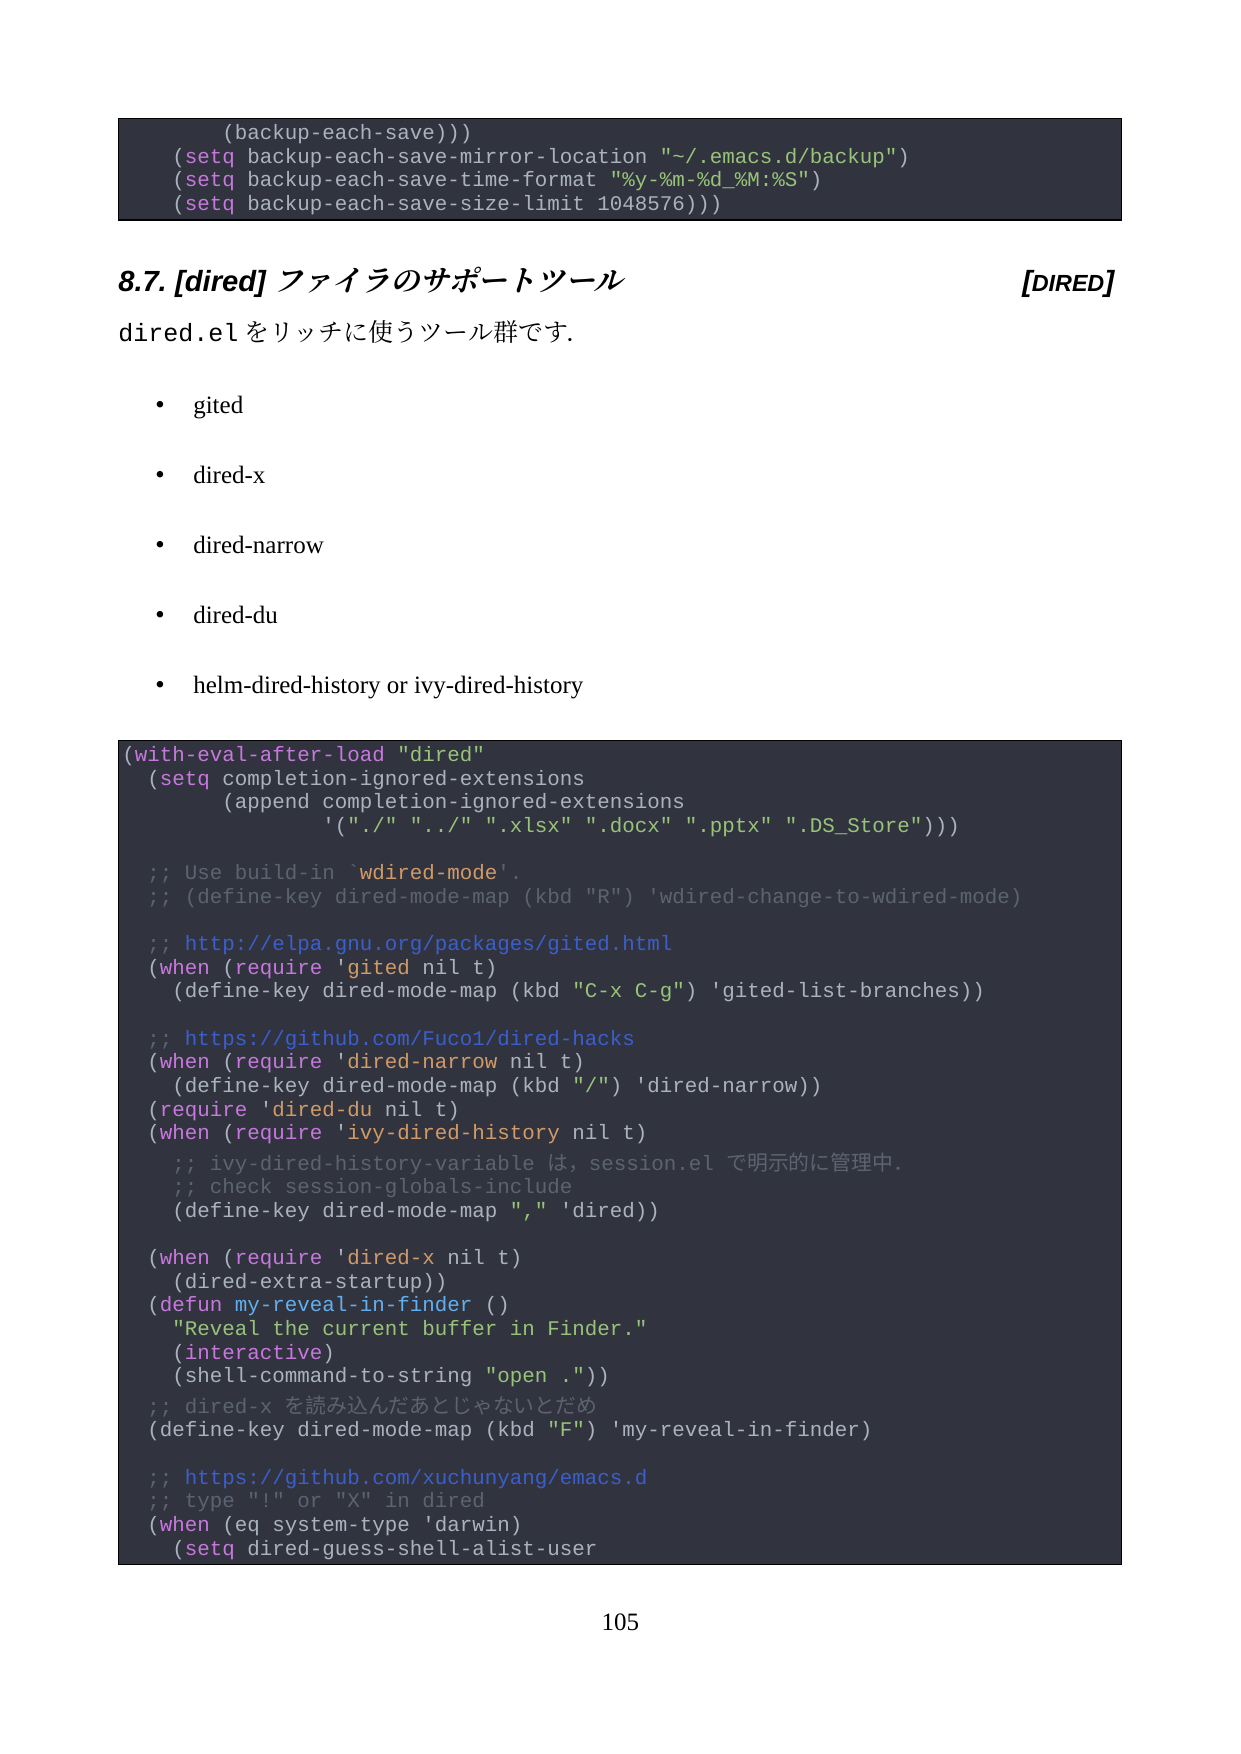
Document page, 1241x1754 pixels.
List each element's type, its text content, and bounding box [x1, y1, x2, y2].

text ;; https://github.com/xuchunyang/emacs.d [119, 1463, 1121, 1486]
text ;; check session-globals-include [119, 1172, 1121, 1196]
text (when (require 'gited nil t) [119, 953, 1121, 976]
text ;; http://elpa.gnu.org/packages/gited.html [119, 929, 1121, 953]
text (when (require 'dired-x nil t) [119, 1243, 1121, 1267]
text (define-key dired-mode-map (kbd "C-x C-g") 'gited-list-branches)) [119, 976, 1121, 1000]
text (when (require 'dired-narrow nil t) [119, 1047, 1121, 1071]
text (dired-extra-startup)) [119, 1267, 1121, 1291]
text (setq completion-ignored-extensions [119, 763, 1121, 787]
text (require 'dired-du nil t) [119, 1094, 1121, 1118]
text '("./" "../" ".xlsx" ".docx" ".pptx" ".DS_Store"))) [119, 811, 1121, 834]
text (setq backup-each-save-mirror-location "~/.emacs.d/backup") [119, 142, 1121, 165]
text ;; https://github.com/Fuco1/dired-hacks [119, 1024, 1121, 1047]
text (define-key dired-mode-map "," 'dired)) [119, 1196, 1121, 1219]
text (defun my-reveal-in-finder () [119, 1291, 1121, 1314]
text "Reveal the current buffer in Finder." [119, 1314, 1121, 1338]
list dired-narrow [156, 530, 1122, 587]
subtitle [dired] ファイラのサポートツール [dired] [118, 258, 1122, 300]
text (setq dired-guess-shell-alist-user [119, 1534, 1121, 1564]
text dired.el をリッチに使うツール群です． [118, 312, 1122, 377]
text (setq backup-each-save-time-format "%y-%m-%d_%M:%S") [119, 165, 1121, 189]
text ;; Use build-in `wdired-mode'. [119, 858, 1121, 882]
text (backup-each-save))) [119, 119, 1121, 142]
list gited [156, 390, 1122, 447]
text (define-key dired-mode-map (kbd "/") 'dired-narrow)) [119, 1071, 1121, 1094]
text (when (require 'ivy-dired-history nil t) [119, 1118, 1121, 1142]
text (define-key dired-mode-map (kbd "F") 'my-reveal-in-finder) [119, 1416, 1121, 1439]
text (setq backup-each-save-size-limit 1048576))) [119, 189, 1121, 219]
text ;; (define-key dired-mode-map (kbd "R") 'wdired-change-to-wdired-mode) [119, 882, 1121, 905]
text (when (eq system-type 'darwin) [119, 1510, 1121, 1534]
list dired-x [156, 460, 1122, 517]
text ;; dired-x を読み込んだあとじゃないとだめ [119, 1385, 1121, 1416]
text (append completion-ignored-extensions [119, 787, 1121, 811]
text ;; ivy-dired-history-variable は，session.el で明示的に管理中． [119, 1142, 1121, 1172]
list dired-du [156, 600, 1122, 657]
text (with-eval-after-load "dired" [119, 741, 1121, 763]
text (shell-command-to-string "open .")) [119, 1361, 1121, 1385]
list helm-dired-history or ivy-dired-history [156, 670, 1122, 727]
text ;; type "!" or "X" in dired [119, 1486, 1121, 1510]
text (interactive) [119, 1338, 1121, 1361]
